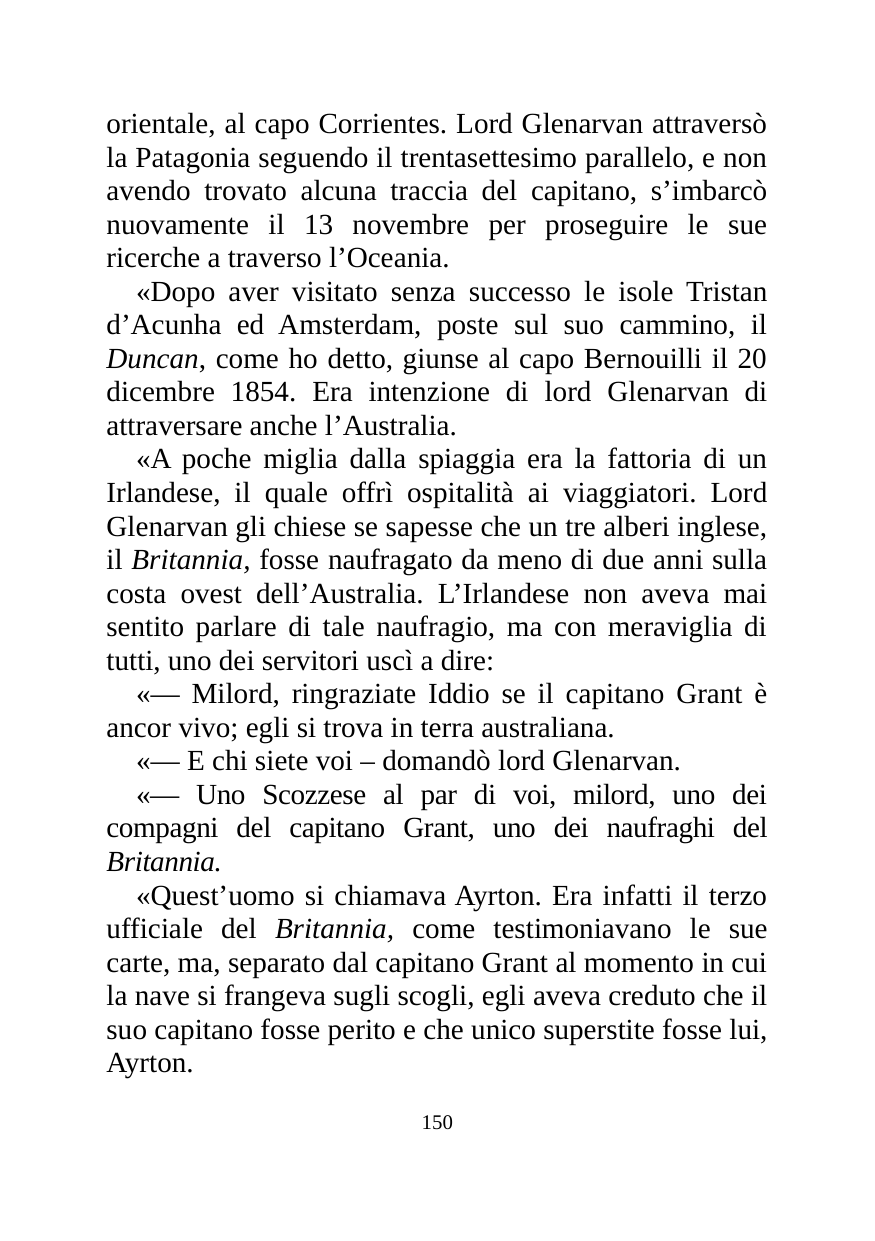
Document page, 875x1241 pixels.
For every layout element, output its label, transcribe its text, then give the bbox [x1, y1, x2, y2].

text «Dopo aver visitato senza successo le isole Tristan d’Acunha ed Amsterdam, poste sul suo cammino, il Duncan, come ho detto, giunse al capo Bernouilli il 20 dicembre 1854. Era intenzione di lord Glenarvan di attraversare anche l’Australia. [106, 274, 768, 442]
text «— Uno Scozzese al par di voi, milord, uno dei compagni del capitano Grant, uno dei naufraghi del Britannia. [106, 777, 768, 878]
text «Quest’uomo si chiamava Ayrton. Era infatti il terzo ufficiale del Britannia, come testimoniavano le sue carte, ma, separato dal capitano Grant al momento in cui la nave si frangeva sugli scogli, egli aveva creduto che il suo capitano fosse perito e che unico superstite fosse lui, Ayrton. [106, 878, 768, 1079]
text «— E chi siete voi – domandò lord Glenarvan. [106, 743, 768, 777]
text «A poche miglia dalla spiaggia era la fattoria di un Irlandese, il quale offrì ospitalità ai viaggiatori. Lord Glenarvan gli chiese se sapesse che un tre alberi inglese, il Britannia, fosse naufragato da meno di due anni sulla costa ovest dell’Australia. L’Irlandese non aveva mai sentito parlare di tale naufragio, ma con meraviglia di tutti, uno dei servitori uscì a dire: [106, 442, 768, 676]
text «— Milord, ringraziate Iddio se il capitano Grant è ancor vivo; egli si trova in terra australiana. [106, 676, 768, 743]
text orientale, al capo Corrientes. Lord Glenarvan attraversò la Patagonia seguendo il trentasettesimo parallelo, e non avendo trovato alcuna traccia del capitano, s’imbarcò nuovamente il 13 novembre per proseguire le sue ricerche a traverso l’Oceania. [106, 106, 768, 274]
